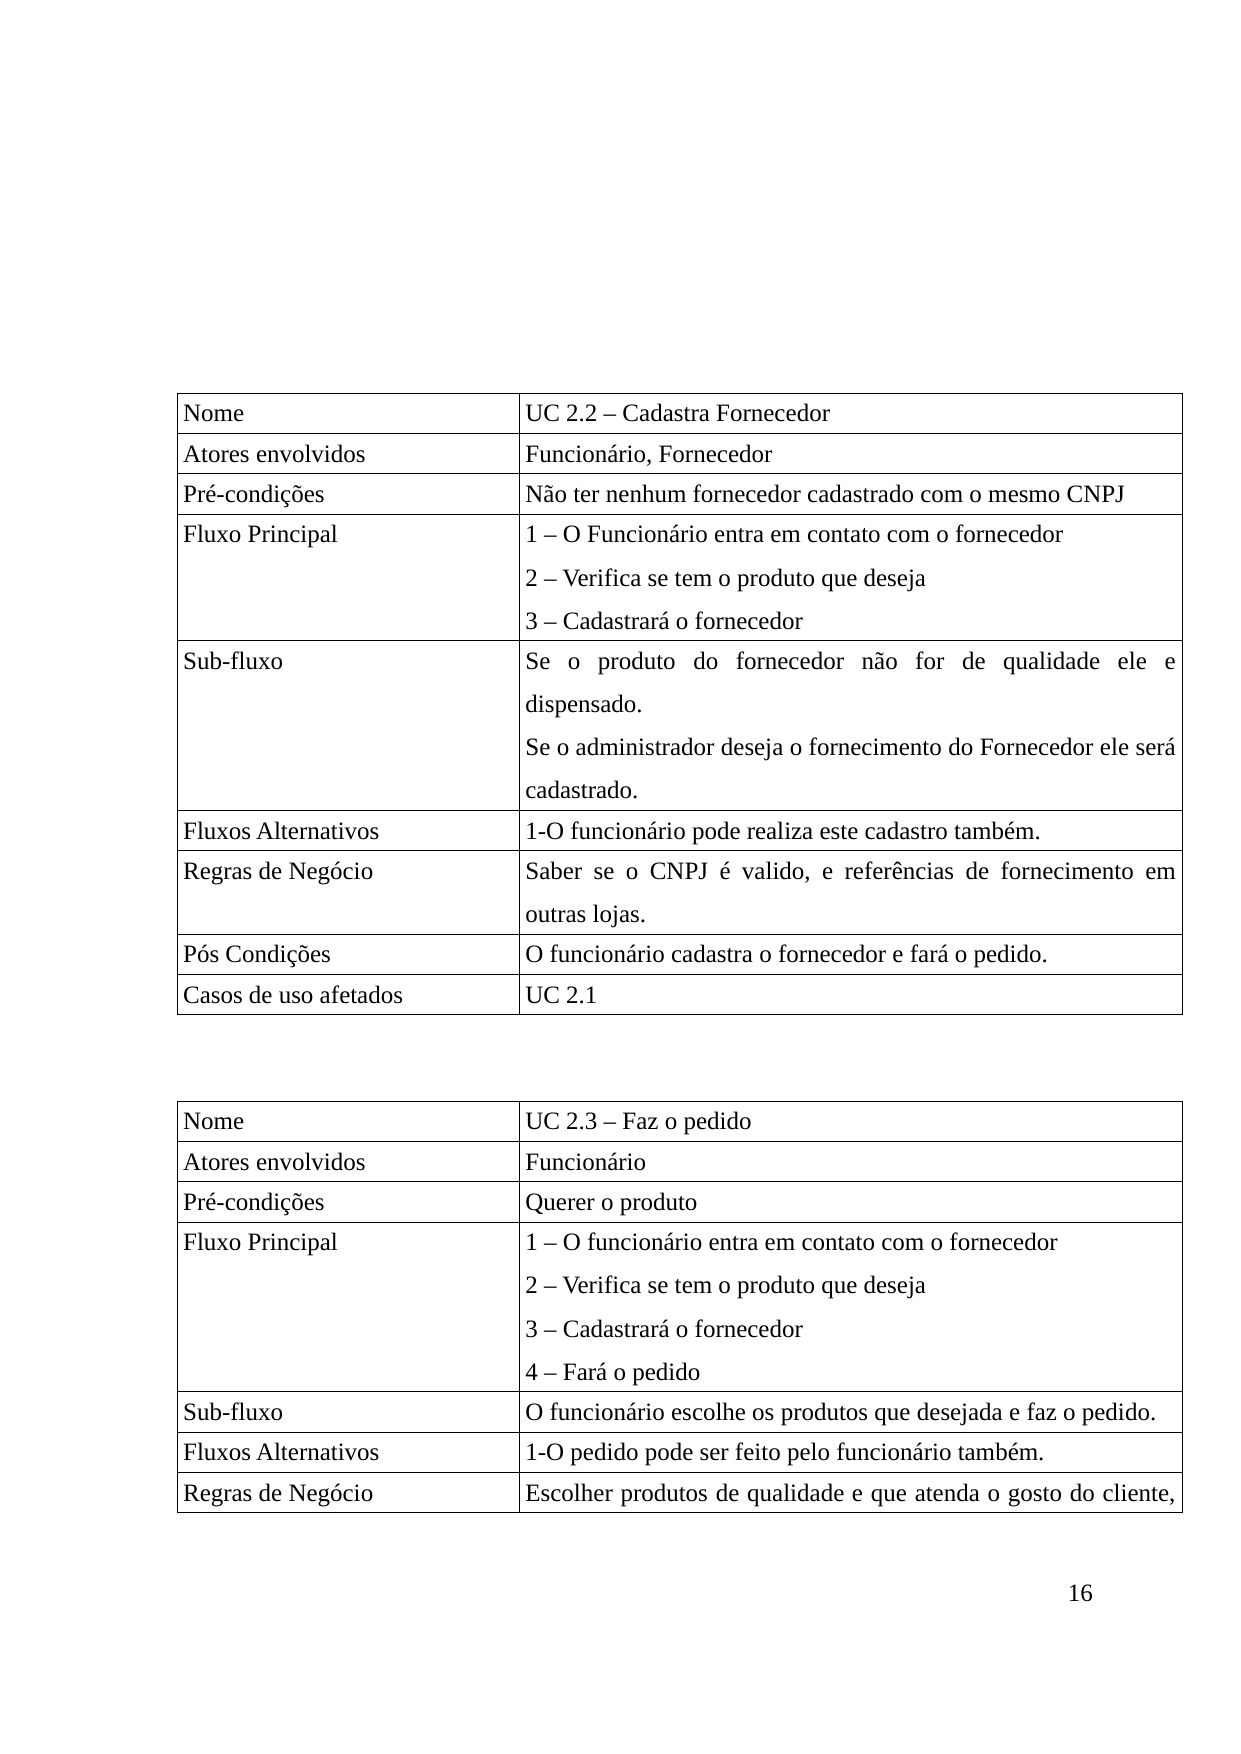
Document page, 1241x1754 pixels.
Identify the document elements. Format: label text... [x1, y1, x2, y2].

table_cell Fluxos Alternativos [178, 811, 519, 850]
table_cell Funcionário [520, 1142, 1182, 1181]
table_cell Fluxo Principal [178, 515, 519, 640]
table_cell Sub-fluxo [178, 1392, 519, 1432]
table_cell Pré-condições [178, 474, 519, 514]
table_header UC 2.2 – Cadastra Fornecedor [520, 394, 1182, 433]
table_cell O funcionário cadastra o fornecedor e fará o pedido. [520, 935, 1182, 974]
table_header UC 2.3 – Faz o pedido [520, 1102, 1182, 1141]
table_cell Pré-condições [178, 1182, 519, 1222]
table_cell Querer o produto [520, 1182, 1182, 1222]
table_header Nome [178, 394, 519, 433]
table_cell O funcionário escolhe os produtos que desejada e faz o pedido. [520, 1392, 1182, 1432]
table_cell Saber se o CNPJ é valido, e referências de fornecimento em outras lojas. [520, 851, 1182, 934]
table_cell 1 – O funcionário entra em contato com o fornecedor 2 – Verifica se tem o produto que deseja 3 – Cadastrará o fornecedor 4 – Fará o pedido [520, 1223, 1182, 1391]
table_cell Fluxos Alternativos [178, 1433, 519, 1472]
table_cell Atores envolvidos [178, 1142, 519, 1181]
table_cell Se o produto do fornecedor não for de qualidade ele e dispensado. Se o administrador deseja o fornecimento do Fornecedor ele será cadastrado. [520, 641, 1182, 810]
table_cell Atores envolvidos [178, 434, 519, 473]
table_cell Escolher produtos de qualidade e que atenda o gosto do cliente, [520, 1473, 1182, 1512]
table_cell 1-O pedido pode ser feito pelo funcionário também. [520, 1433, 1182, 1472]
table_cell Pós Condições [178, 935, 519, 974]
table_cell Regras de Negócio [178, 1473, 519, 1512]
table_cell Não ter nenhum fornecedor cadastrado com o mesmo CNPJ [520, 474, 1182, 514]
table_cell 1 – O Funcionário entra em contato com o fornecedor 2 – Verifica se tem o produto que deseja 3 – Cadastrará o fornecedor [520, 515, 1182, 640]
table_cell Sub-fluxo [178, 641, 519, 810]
table_cell Fluxo Principal [178, 1223, 519, 1391]
table_cell 1-O funcionário pode realiza este cadastro também. [520, 811, 1182, 850]
table_cell UC 2.1 [520, 975, 1182, 1014]
table_cell Regras de Negócio [178, 851, 519, 934]
table_header Nome [178, 1102, 519, 1141]
table_cell Funcionário, Fornecedor [520, 434, 1182, 473]
table_cell Casos de uso afetados [178, 975, 519, 1014]
